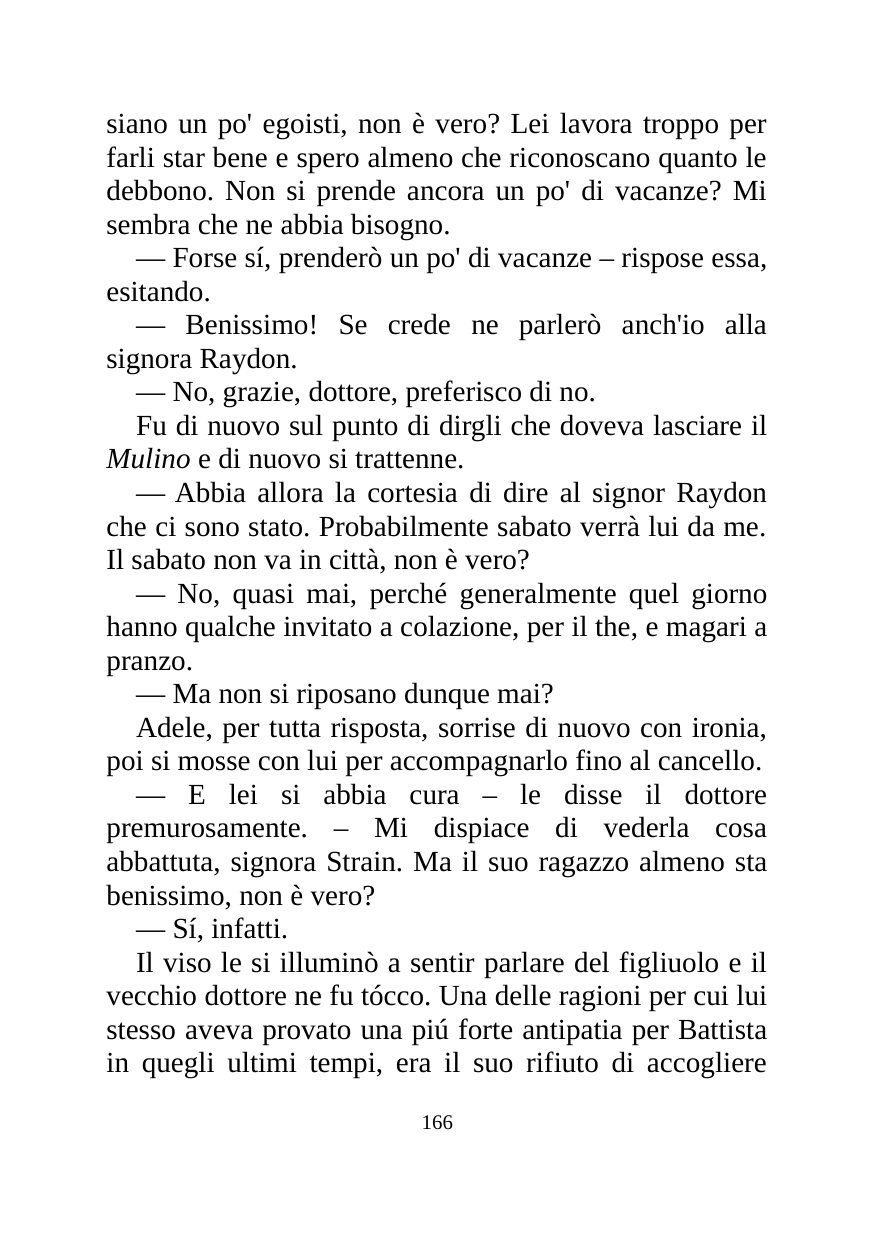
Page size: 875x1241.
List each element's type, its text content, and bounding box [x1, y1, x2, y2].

text Adele, per tutta risposta, sorrise di nuovo con ironia, poi si mosse con lui per accompagnarlo fino al cancello. [106, 710, 768, 777]
text — Forse sí, prenderò un po' di vacanze – rispose essa, esitando. [106, 240, 768, 307]
text Il viso le si illuminò a sentir parlare del figliuolo e il vecchio dottore ne fu tócco. Una delle ragioni per cui lui stesso aveva provato una piú forte antipatia per Battista in quegli ultimi tempi, era il suo rifiuto di accogliere [106, 945, 768, 1079]
text — E lei si abbia cura – le disse il dottore premurosamente. – Mi dispiace di vederla cosa abbattuta, signora Strain. Ma il suo ragazzo almeno sta benissimo, non è vero? [106, 777, 768, 911]
text — No, quasi mai, perché generalmente quel giorno hanno qualche invitato a colazione, per il the, e magari a pranzo. [106, 576, 768, 676]
text siano un po' egoisti, non è vero? Lei lavora troppo per farli star bene e spero almeno che riconoscano quanto le debbono. Non si prende ancora un po' di vacanze? Mi sembra che ne abbia bisogno. [106, 106, 768, 240]
text — No, grazie, dottore, preferisco di no. [106, 374, 768, 408]
text — Sí, infatti. [106, 911, 768, 945]
text — Benissimo! Se crede ne parlerò anch'io alla signora Raydon. [106, 307, 768, 374]
text Fu di nuovo sul punto di dirgli che doveva lasciare il Mulino e di nuovo si trattenne. [106, 408, 768, 475]
text — Abbia allora la cortesia di dire al signor Raydon che ci sono stato. Probabilmente sabato verrà lui da me. Il sabato non va in città, non è vero? [106, 475, 768, 576]
text — Ma non si riposano dunque mai? [106, 676, 768, 710]
